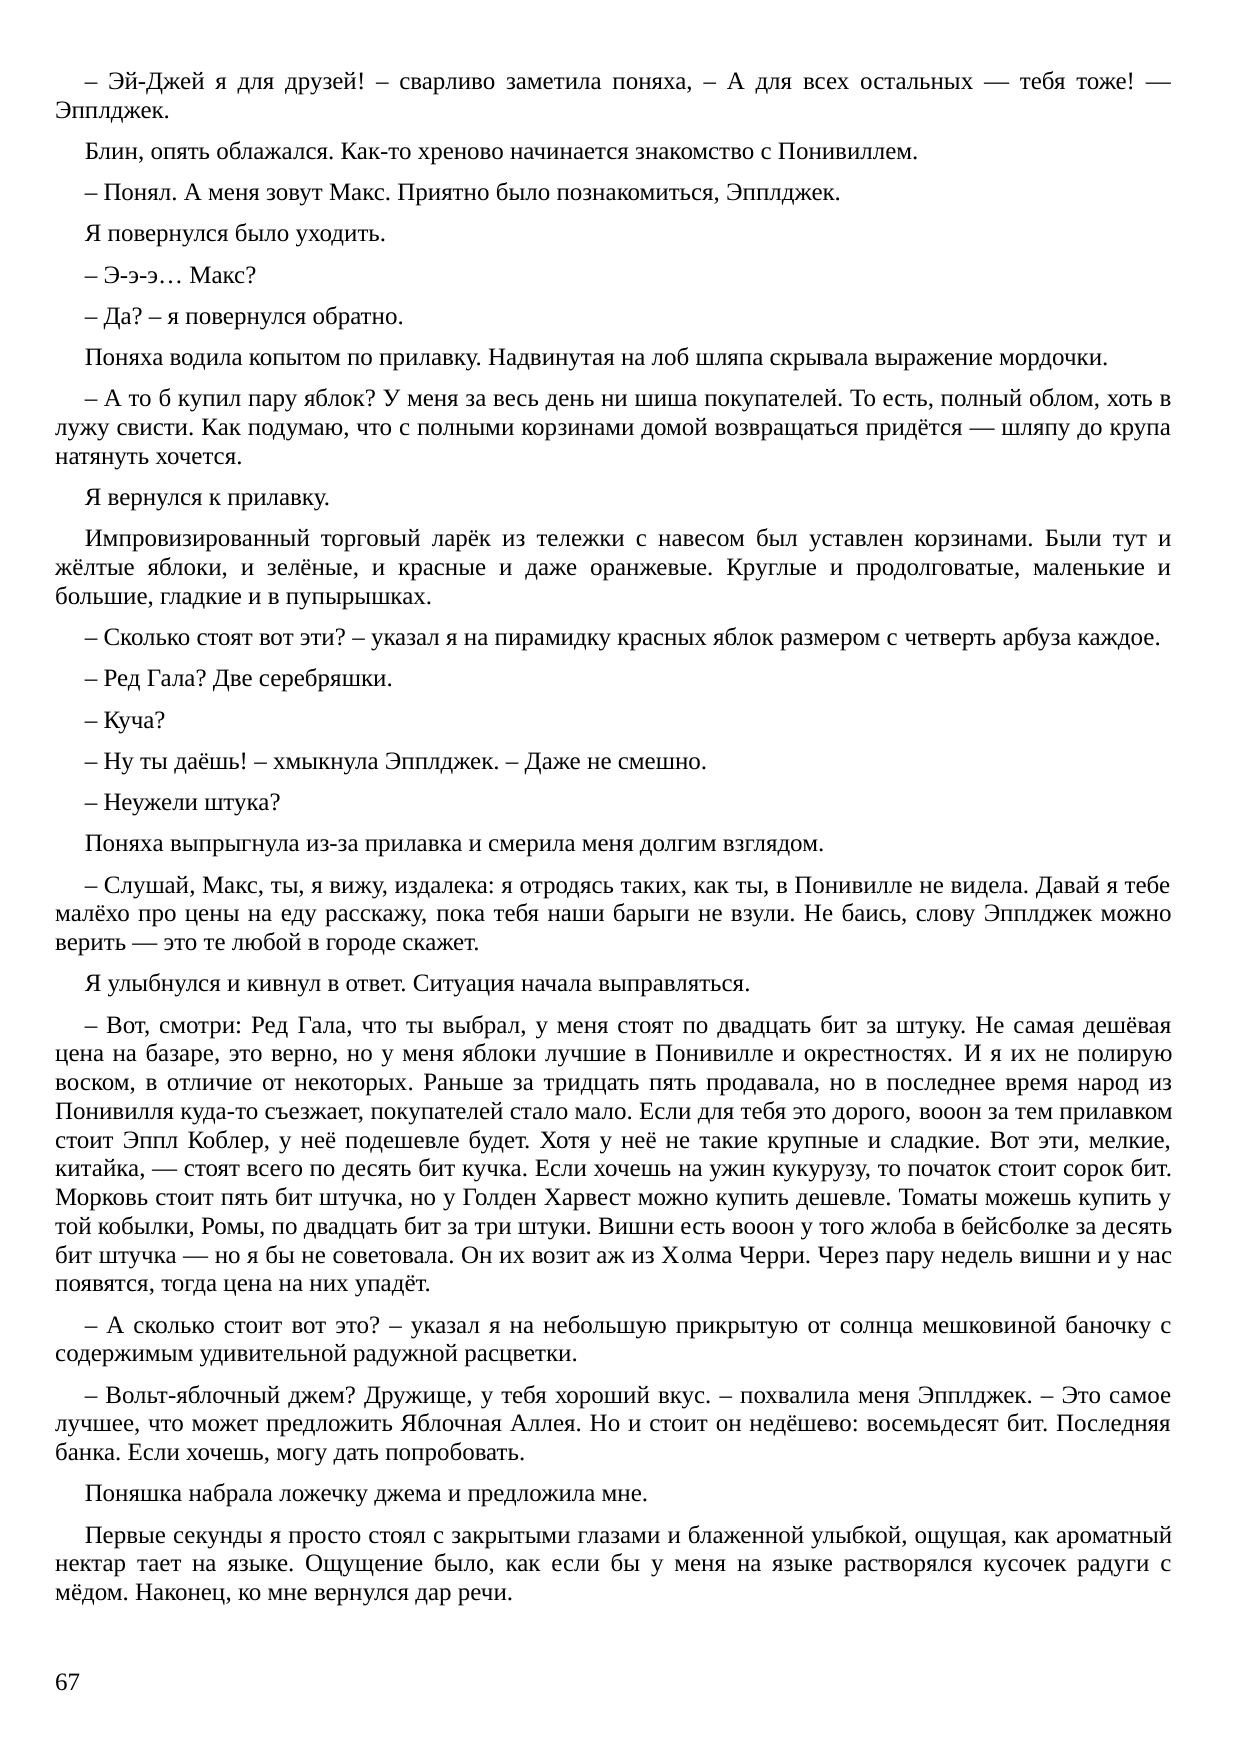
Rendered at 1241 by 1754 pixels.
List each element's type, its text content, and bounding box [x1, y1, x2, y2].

text Поняшка набрала ложечку джема и предложила мне. [55, 1478, 1173, 1507]
text Блин, опять облажался. Как-то хреново начинается знакомство с Понивиллем. [55, 136, 1173, 165]
text – А то б купил пару яблок? У меня за весь день ни шиша покупателей. То есть, полный облом, хоть в лужу свисти. Как подумаю, что с полными корзинами домой возвращаться придётся — шляпу до крупа натянуть хочется. [55, 383, 1173, 470]
text – Э-э-э… Макс? [55, 260, 1173, 288]
text – Ну ты даёшь! – хмыкнула Эпплджек. – Даже не смешно. [55, 746, 1173, 775]
text Я улыбнулся и кивнул в ответ. Ситуация начала выправляться. [55, 968, 1173, 997]
text Поняха водила копытом по прилавку. Надвинутая на лоб шляпа скрывала выражение мордочки. [55, 342, 1173, 371]
text Я повернулся было уходить. [55, 218, 1173, 247]
text – Ред Гала? Две серебряшки. [55, 663, 1173, 692]
text – Куча? [55, 705, 1173, 733]
text Поняха выпрыгнула из-за прилавка и смерила меня долгим взглядом. [55, 828, 1173, 857]
text – Да? – я повернулся обратно. [55, 301, 1173, 330]
text – Слушай, Макс, ты, я вижу, издалека: я отродясь таких, как ты, в Понивилле не видела. Давай я тебе малёхо про цены на еду расскажу, пока тебя наши барыги не взули. Не баись, слову Эпплджек можно верить — это те любой в городе скажет. [55, 870, 1173, 956]
text – Понял. А меня зовут Макс. Приятно было познакомиться, Эпплджек. [55, 177, 1173, 206]
text – А сколько стоит вот это? – указал я на небольшую прикрытую от солнца мешковиной баночку с содержимым удивительной радужной расцветки. [55, 1310, 1173, 1367]
text Импровизированный торговый ларёк из тележки с навесом был уставлен корзинами. Были тут и жёлтые яблоки, и зелёные, и красные и даже оранжевые. Круглые и продолговатые, маленькие и большие, гладкие и в пупырышках. [55, 523, 1173, 610]
text – Вот, смотри: Ред Гала, что ты выбрал, у меня стоят по двадцать бит за штуку. Не самая дешёвая цена на базаре, это верно, но у меня яблоки лучшие в Понивилле и окрестностях. И я их не полирую воском, в отличие от некоторых. Раньше за тридцать пять продавала, но в последнее время народ из Понивилля куда-то съезжает, покупателей стало мало. Если для тебя это дорого, вооон за тем прилавком стоит Эппл Коблер, у неё подешевле будет. Хотя у неё не такие крупные и сладкие. Вот эти, мелкие, китайка, — стоят всего по десять бит кучка. Если хочешь на ужин кукурузу, то початок стоит сорок бит. Морковь стоит пять бит штучка, но у Голден Харвест можно купить дешевле. Томаты можешь купить у той кобылки, Ромы, по двадцать бит за три штуки. Вишни есть вооон у того жлоба в бейсболке за десять бит штучка — но я бы не советовала. Он их возит аж из Холма Черри. Через пару недель вишни и у нас появятся, тогда цена на них упадёт. [55, 1010, 1173, 1297]
text Я вернулся к прилавку. [55, 482, 1173, 511]
text – Сколько стоят вот эти? – указал я на пирамидку красных яблок размером с четверть арбуза каждое. [55, 622, 1173, 651]
text – Вольт-яблочный джем? Дружище, у тебя хороший вкус. – похвалила меня Эпплджек. – Это самое лучшее, что может предложить Яблочная Аллея. Но и стоит он недёшево: восемьдесят бит. Последняя банка. Если хочешь, могу дать попробовать. [55, 1380, 1173, 1466]
text – Неужели штука? [55, 787, 1173, 816]
text – Эй-Джей я для друзей! – сварливо заметила поняха, – А для всех остальных — тебя тоже! — Эпплджек. [55, 66, 1173, 123]
text Первые секунды я просто стоял с закрытыми глазами и блаженной улыбкой, ощущая, как ароматный нектар тает на языке. Ощущение было, как если бы у меня на языке растворялся кусочек радуги с мёдом. Наконец, ко мне вернулся дар речи. [55, 1520, 1173, 1606]
